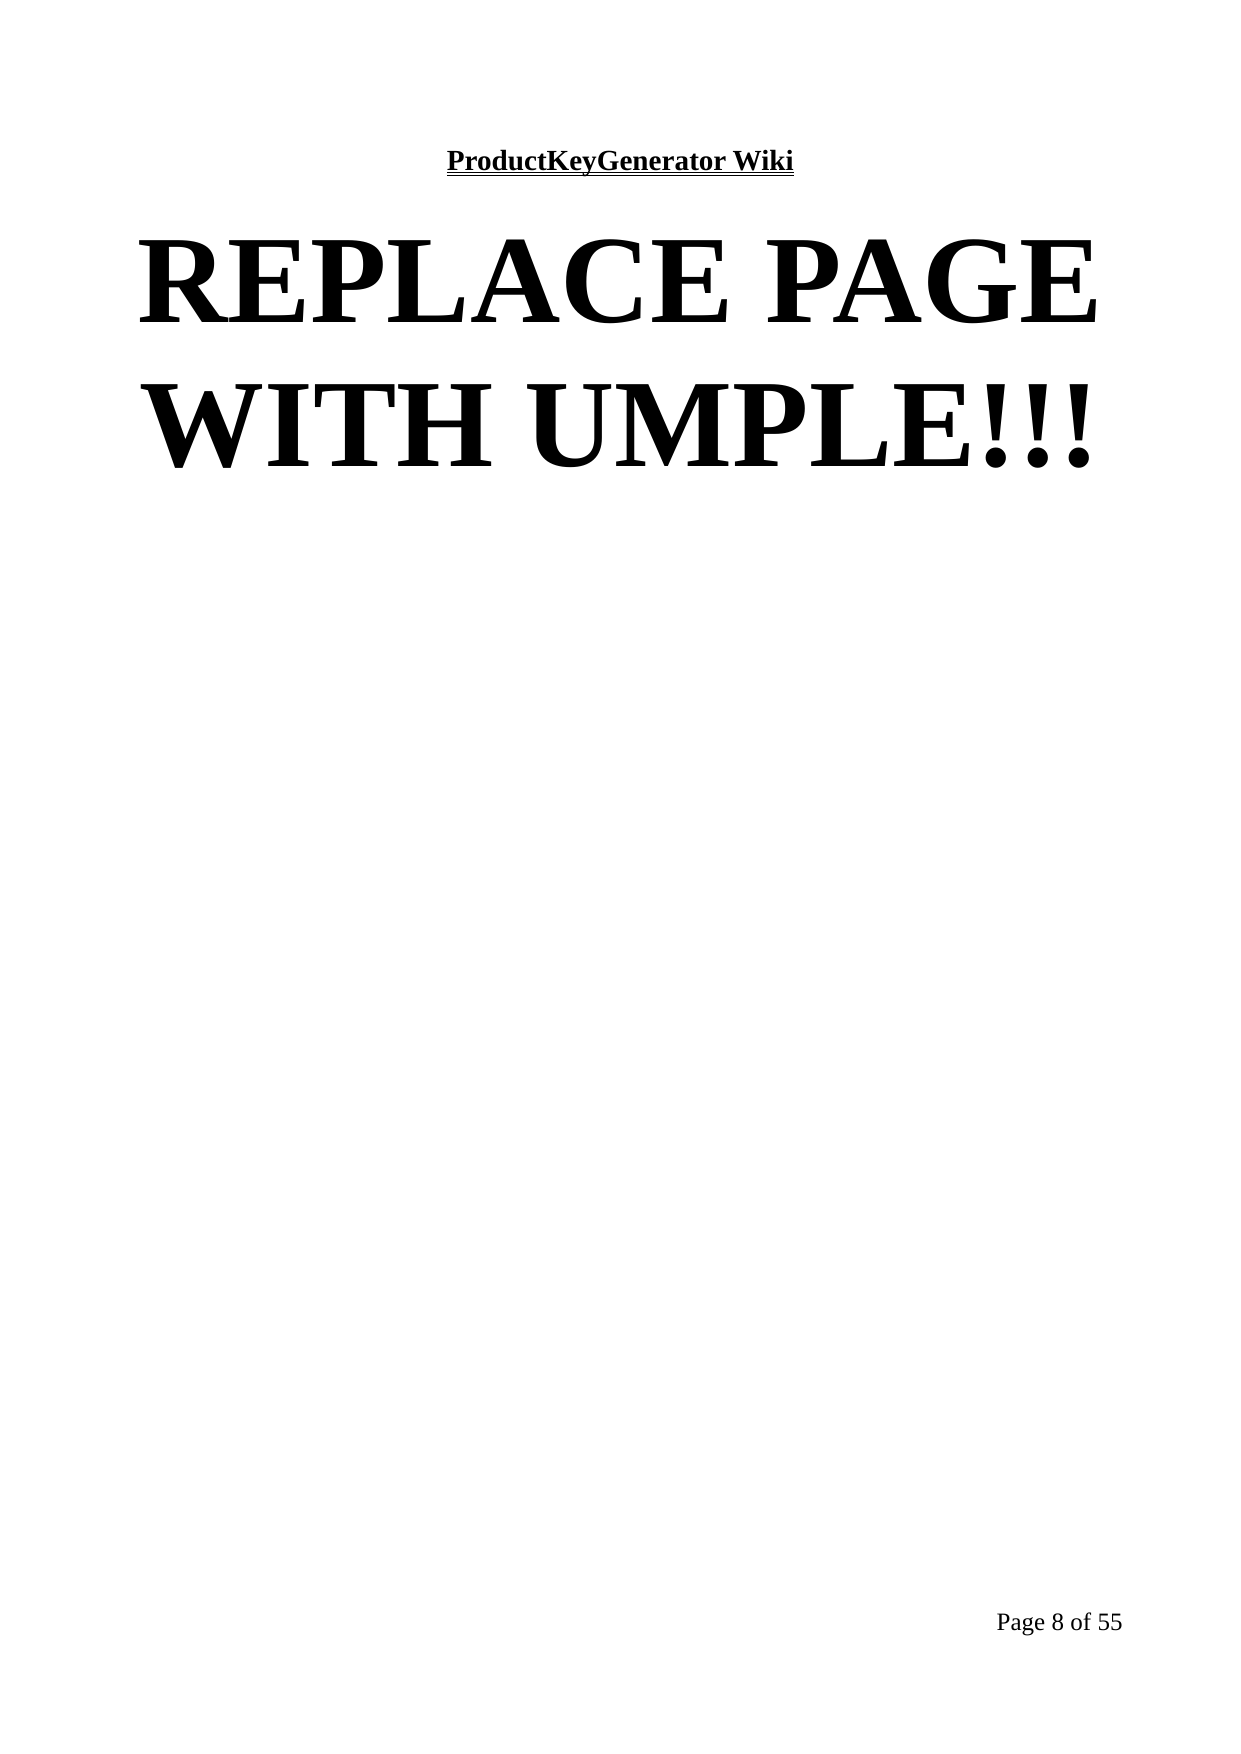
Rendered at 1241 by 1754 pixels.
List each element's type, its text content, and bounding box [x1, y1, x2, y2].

text REPLACE PAGE WITH UMPLE!!! [118, 206, 1122, 494]
